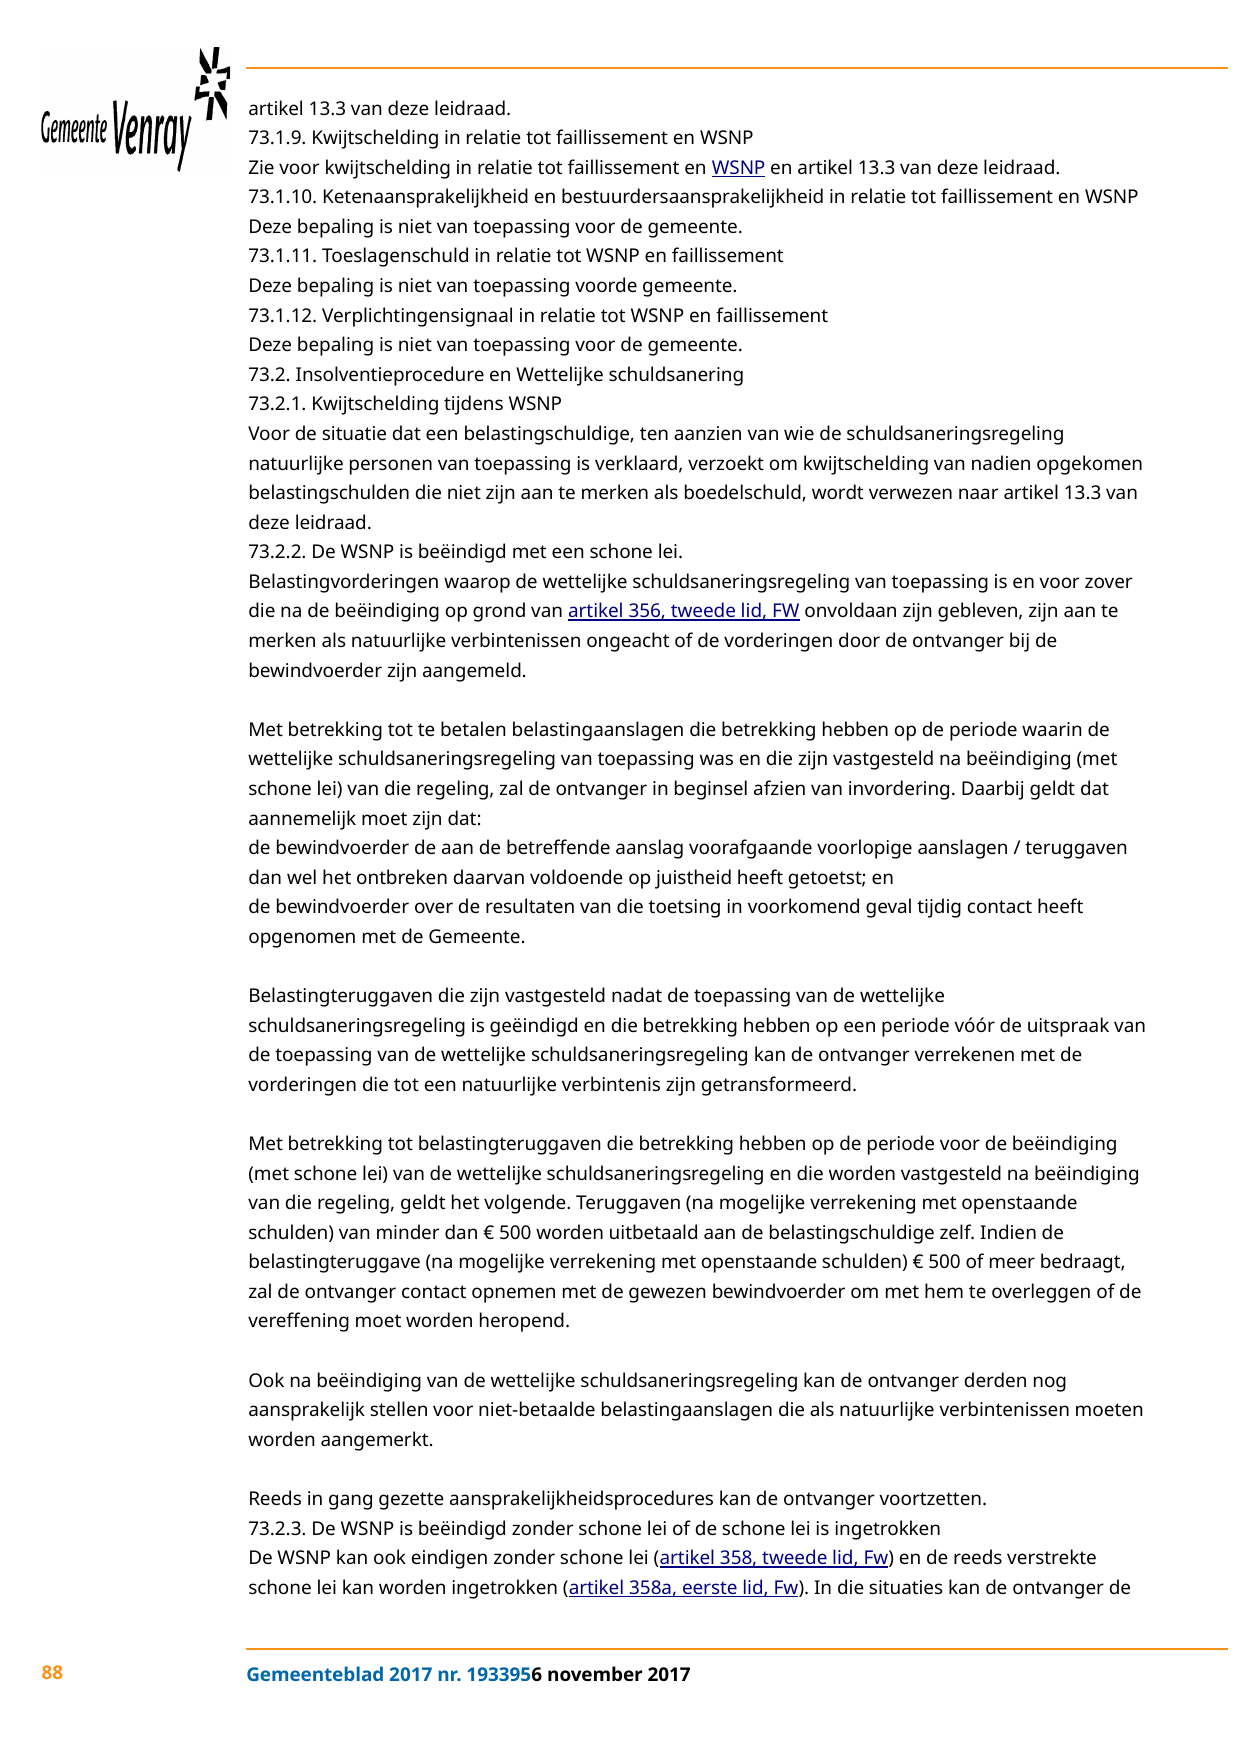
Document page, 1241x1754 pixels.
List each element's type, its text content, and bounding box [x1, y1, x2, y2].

text Voor de situatie dat een belastingschuldige, ten aanzien van wie de schuldsaneringsregeling natuurlijke personen van toepassing is verklaard, verzoekt om kwijtschelding van nadien opgekomen belastingschulden die niet zijn aan te merken als boedelschuld, wordt verwezen naar artikel 13.3 van deze leidraad. [248, 420, 1152, 535]
text Deze bepaling is niet van toepassing voorde gemeente. [248, 272, 1152, 298]
text Met betrekking tot te betalen belastingaanslagen die betrekking hebben op de periode waarin de wettelijke schuldsaneringsregeling van toepassing was en die zijn vastgesteld na beëindiging (met schone lei) van die regeling, zal de ontvanger in beginsel afzien van invordering. Daarbij geldt dat aannemelijk moet zijn dat: [248, 716, 1152, 831]
text Met betrekking tot belastingteruggaven die betrekking hebben op de periode voor de beëindiging (met schone lei) van de wettelijke schuldsaneringsregeling en die worden vastgesteld na beëindiging van die regeling, geldt het volgende. Teruggaven (na mogelijke verrekening met openstaande schulden) van minder dan € 500 worden uitbetaald aan de belastingschuldige zelf. Indien de belastingteruggave (na mogelijke verrekening met openstaande schulden) € 500 of meer bedraagt, zal de ontvanger contact opnemen met de gewezen bewindvoerder om met hem te overleggen of de vereffening moet worden heropend. [248, 1130, 1152, 1333]
text Ook na beëindiging van de wettelijke schuldsaneringsregeling kan de ontvanger derden nog aansprakelijk stellen voor niet-betaalde belastingaanslagen die als natuurlijke verbintenissen moeten worden aangemerkt. [248, 1367, 1152, 1452]
text 73.2.1. Kwijtschelding tijdens WSNP [248, 391, 1152, 416]
text 73.2.2. De WSNP is beëindigd met een schone lei. [248, 538, 1152, 564]
text Deze bepaling is niet van toepassing voor de gemeente. [248, 331, 1152, 357]
text Belastingteruggaven die zijn vastgesteld nadat de toepassing van de wettelijke schuldsaneringsregeling is geëindigd en die betrekking hebben op een periode vóór de uitspraak van de toepassing van de wettelijke schuldsaneringsregeling kan de ontvanger verrekenen met de vorderingen die tot een natuurlijke verbintenis zijn getransformeerd. [248, 982, 1152, 1097]
text 73.1.10. Ketenaansprakelijkheid en bestuurdersaansprakelijkheid in relatie tot faillissement en WSNP [248, 183, 1152, 209]
text Zie voor kwijtschelding in relatie tot faillissement en WSNP en artikel 13.3 van deze leidraad. [248, 154, 1152, 180]
text Reeds in gang gezette aansprakelijkheidsprocedures kan de ontvanger voortzetten. [248, 1485, 1152, 1511]
text de bewindvoerder de aan de betreffende aanslag voorafgaande voorlopige aanslagen / teruggaven dan wel het ontbreken daarvan voldoende op juistheid heeft getoetst; en [248, 834, 1152, 890]
text 73.2. Insolventieprocedure en Wettelijke schuldsanering [248, 361, 1152, 387]
text De WSNP kan ook eindigen zonder schone lei (artikel 358, tweede lid, Fw) en de reeds verstrekte schone lei kan worden ingetrokken (artikel 358a, eerste lid, Fw). In die situaties kan de ontvanger de [248, 1544, 1152, 1600]
text 73.1.11. Toeslagenschuld in relatie tot WSNP en faillissement [248, 243, 1152, 268]
text 73.1.9. Kwijtschelding in relatie tot faillissement en WSNP [248, 124, 1152, 150]
text 73.1.12. Verplichtingensignaal in relatie tot WSNP en faillissement [248, 302, 1152, 328]
text de bewindvoerder over de resultaten van die toetsing in voorkomend geval tijdig contact heeft opgenomen met de Gemeente. [248, 893, 1152, 949]
text 73.2.3. De WSNP is beëindigd zonder schone lei of de schone lei is ingetrokken [248, 1515, 1152, 1541]
text Belastingvorderingen waarop de wettelijke schuldsaneringsregeling van toepassing is en voor zover die na de beëindiging op grond van artikel 356, tweede lid, FW onvoldaan zijn gebleven, zijn aan te merken als natuurlijke verbintenissen ongeacht of de vorderingen door de ontvanger bij de bewindvoerder zijn aangemeld. [248, 568, 1152, 683]
picture [41, 47, 231, 172]
text artikel 13.3 van deze leidraad. [248, 95, 1152, 121]
text Deze bepaling is niet van toepassing voor de gemeente. [248, 213, 1152, 239]
